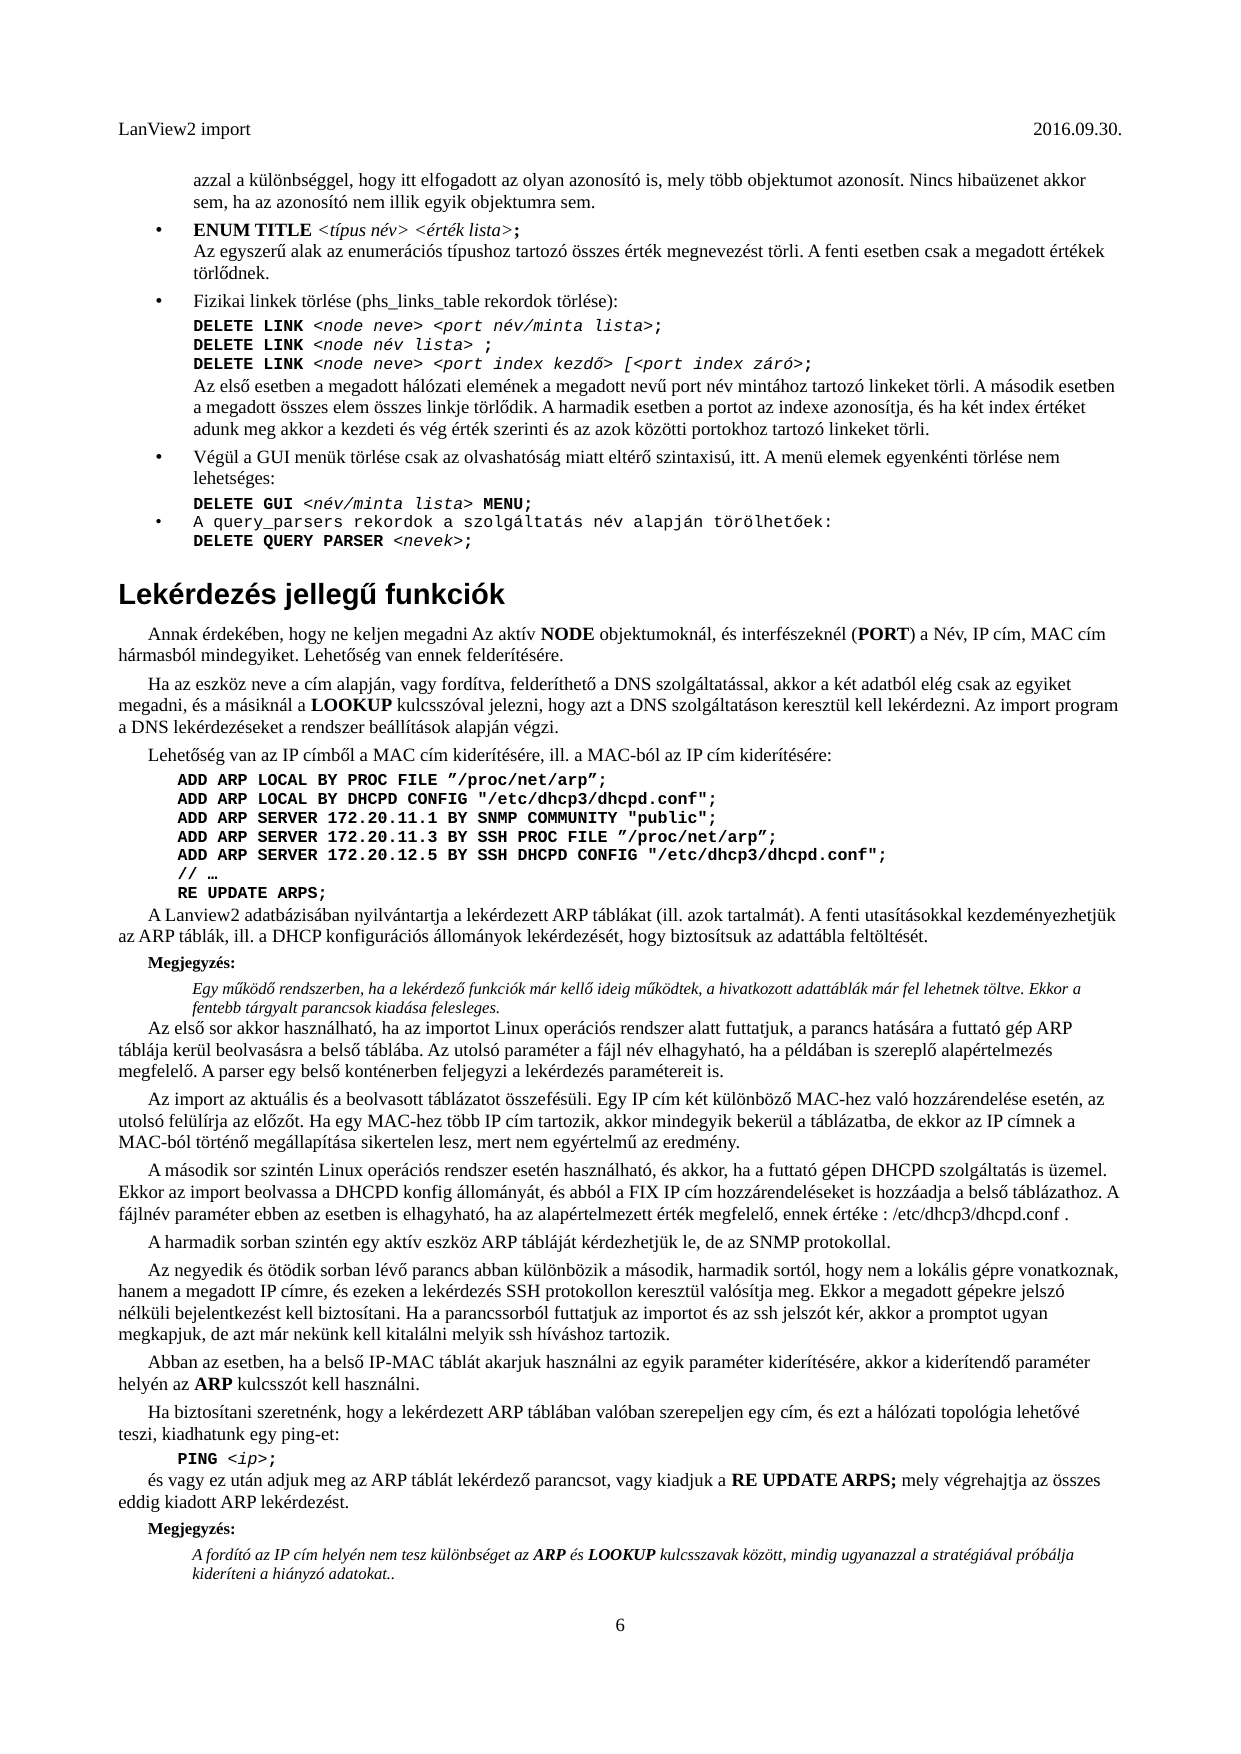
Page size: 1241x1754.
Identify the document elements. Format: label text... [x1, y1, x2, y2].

text Megjegyzés: [118, 1519, 1122, 1538]
text A Lanview2 adatbázisában nyilvántartja a lekérdezett ARP táblákat (ill. azok tartalmát). A fenti utasításokkal kezdeményezhetjük az ARP táblák, ill. a DHCP konfigurációs állományok lekérdezését, hogy biztosítsuk az adattábla feltöltését. [118, 903, 1122, 947]
list A query_parsers rekordok a szolgáltatás név alapján törölhetőek: DELETE QUERY PARSER <nevek>; [156, 514, 1122, 552]
text Ha biztosítani szeretnénk, hogy a lekérdezett ARP táblában valóban szerepeljen egy cím, és ezt a hálózati topológia lehetővé teszi, kiadhatunk egy ping-et: [118, 1401, 1122, 1444]
text PING <ip>; [177, 1450, 1122, 1469]
text A harmadik sorban szintén egy aktív eszköz ARP tábláját kérdezhetjük le, de az SNMP protokollal. [118, 1231, 1122, 1252]
list ENUM TITLE <típus név> <érték lista>; Az egyszerű alak az enumerációs típushoz tartozó összes érték megnevezést törli. A fenti esetben csak a megadott értékek törlődnek. [156, 219, 1122, 283]
list Fizikai linkek törlése (phs_links_table rekordok törlése): [156, 290, 1122, 311]
text Ha az eszköz neve a cím alapján, vagy fordítva, felderíthető a DNS szolgáltatással, akkor a két adatból elég csak az egyiket megadni, és a másiknál a LOOKUP kulcsszóval jelezni, hogy azt a DNS szolgáltatáson keresztül kell lekérdezni. Az import program a DNS lekérdezéseket a rendszer beállítások alapján végzi. [118, 672, 1122, 737]
list Végül a GUI menük törlése csak az olvashatóság miatt eltérő szintaxisú, itt. A menü elemek egyenkénti törlése nem lehetséges: [156, 446, 1122, 489]
text ADD ARP SERVER 172.20.11.3 BY SSH PROC FILE ”/proc/net/arp”; [177, 828, 1122, 847]
list DELETE LINK <node neve> <port név/minta lista>; [156, 318, 1122, 337]
list azzal a különbséggel, hogy itt elfogadott az olyan azonosító is, mely több objektumot azonosít. Nincs hibaüzenet akkor sem, ha az azonosító nem illik egyik objektumra sem. [156, 169, 1122, 212]
text ADD ARP LOCAL BY DHCPD CONFIG "/etc/dhcp3/dhcpd.conf"; [177, 790, 1122, 809]
list DELETE LINK <node neve> <port index kezdő> [<port index záró>; [156, 356, 1122, 374]
text ADD ARP LOCAL BY PROC FILE ”/proc/net/arp”; [177, 772, 1122, 790]
text ADD ARP SERVER 172.20.12.5 BY SSH DHCPD CONFIG "/etc/dhcp3/dhcpd.conf"; [177, 847, 1122, 866]
text Megjegyzés: [118, 953, 1122, 972]
text és vagy ez után adjuk meg az ARP táblát lekérdező parancsot, vagy kiadjuk a RE UPDATE ARPS; mely végrehajtja az összes eddig kiadott ARP lekérdezést. [118, 1469, 1122, 1512]
text // … [177, 866, 1122, 885]
subtitle Lekérdezés jellegű funkciók [118, 577, 1122, 610]
text RE UPDATE ARPS; [177, 885, 1122, 903]
text A második sor szintén Linux operációs rendszer esetén használható, és akkor, ha a futtató gépen DHCPD szolgáltatás is üzemel. Ekkor az import beolvassa a DHCPD konfig állományát, és abból a FIX IP cím hozzárendeléseket is hozzáadja a belső táblázathoz. A fájlnév paraméter ebben az esetben is elhagyható, ha az alapértelmezett érték megfelelő, ennek értéke : /etc/dhcp3/dhcpd.conf . [118, 1159, 1122, 1224]
list DELETE GUI <név/minta lista> MENU; [156, 495, 1122, 514]
text Lehetőség van az IP címből a MAC cím kiderítésére, ill. a MAC-ból az IP cím kiderítésére: [118, 743, 1122, 765]
text Abban az esetben, ha a belső IP-MAC táblát akarjuk használni az egyik paraméter kiderítésére, akkor a kiderítendő paraméter helyén az ARP kulcsszót kell használni. [118, 1351, 1122, 1394]
text Az első sor akkor használható, ha az importot Linux operációs rendszer alatt futtatjuk, a parancs hatására a futtató gép ARP táblája kerül beolvasásra a belső táblába. Az utolsó paraméter a fájl név elhagyható, ha a példában is szereplő alapértelmezés megfelelő. A parser egy belső konténerben feljegyzi a lekérdezés paramétereit is. [118, 1017, 1122, 1082]
text Az import az aktuális és a beolvasott táblázatot összefésüli. Egy IP cím két különböző MAC-hez való hozzárendelése esetén, az utolsó felülírja az előzőt. Ha egy MAC-hez több IP cím tartozik, akkor mindegyik bekerül a táblázatba, de ekkor az IP címnek a MAC-ból történő megállapítása sikertelen lesz, mert nem egyértelmű az eredmény. [118, 1088, 1122, 1153]
text Annak érdekében, hogy ne keljen megadni Az aktív NODE objektumoknál, és interfészeknél (PORT) a Név, IP cím, MAC cím hármasból mindegyiket. Lehetőség van ennek felderítésére. [118, 623, 1122, 666]
list DELETE LINK <node név lista> ; [156, 337, 1122, 356]
text A fordító az IP cím helyén nem tesz különbséget az ARP és LOOKUP kulcsszavak között, mindig ugyanazzal a stratégiával próbálja kideríteni a hiányzó adatokat.. [192, 1544, 1122, 1583]
text Egy működő rendszerben, ha a lekérdező funkciók már kellő ideig működtek, a hivatkozott adattáblák már fel lehetnek töltve. Ekkor a fentebb tárgyalt parancsok kiadása felesleges. [192, 979, 1122, 1017]
text Az negyedik és ötödik sorban lévő parancs abban különbözik a második, harmadik sortól, hogy nem a lokális gépre vonatkoznak, hanem a megadott IP címre, és ezeken a lekérdezés SSH protokollon keresztül valósítja meg. Ekkor a megadott gépekre jelszó nélküli bejelentkezést kell biztosítani. Ha a parancssorból futtatjuk az importot és az ssh jelszót kér, akkor a promptot ugyan megkapjuk, de azt már nekünk kell kitalálni melyik ssh híváshoz tartozik. [118, 1258, 1122, 1345]
list Az első esetben a megadott hálózati elemének a megadott nevű port név mintához tartozó linkeket törli. A második esetben a megadott összes elem összes linkje törlődik. A harmadik esetben a portot az indexe azonosítja, és ha két index értéket adunk meg akkor a kezdeti és vég érték szerinti és az azok közötti portokhoz tartozó linkeket törli. [156, 374, 1122, 439]
text ADD ARP SERVER 172.20.11.1 BY SNMP COMMUNITY "public"; [177, 809, 1122, 828]
